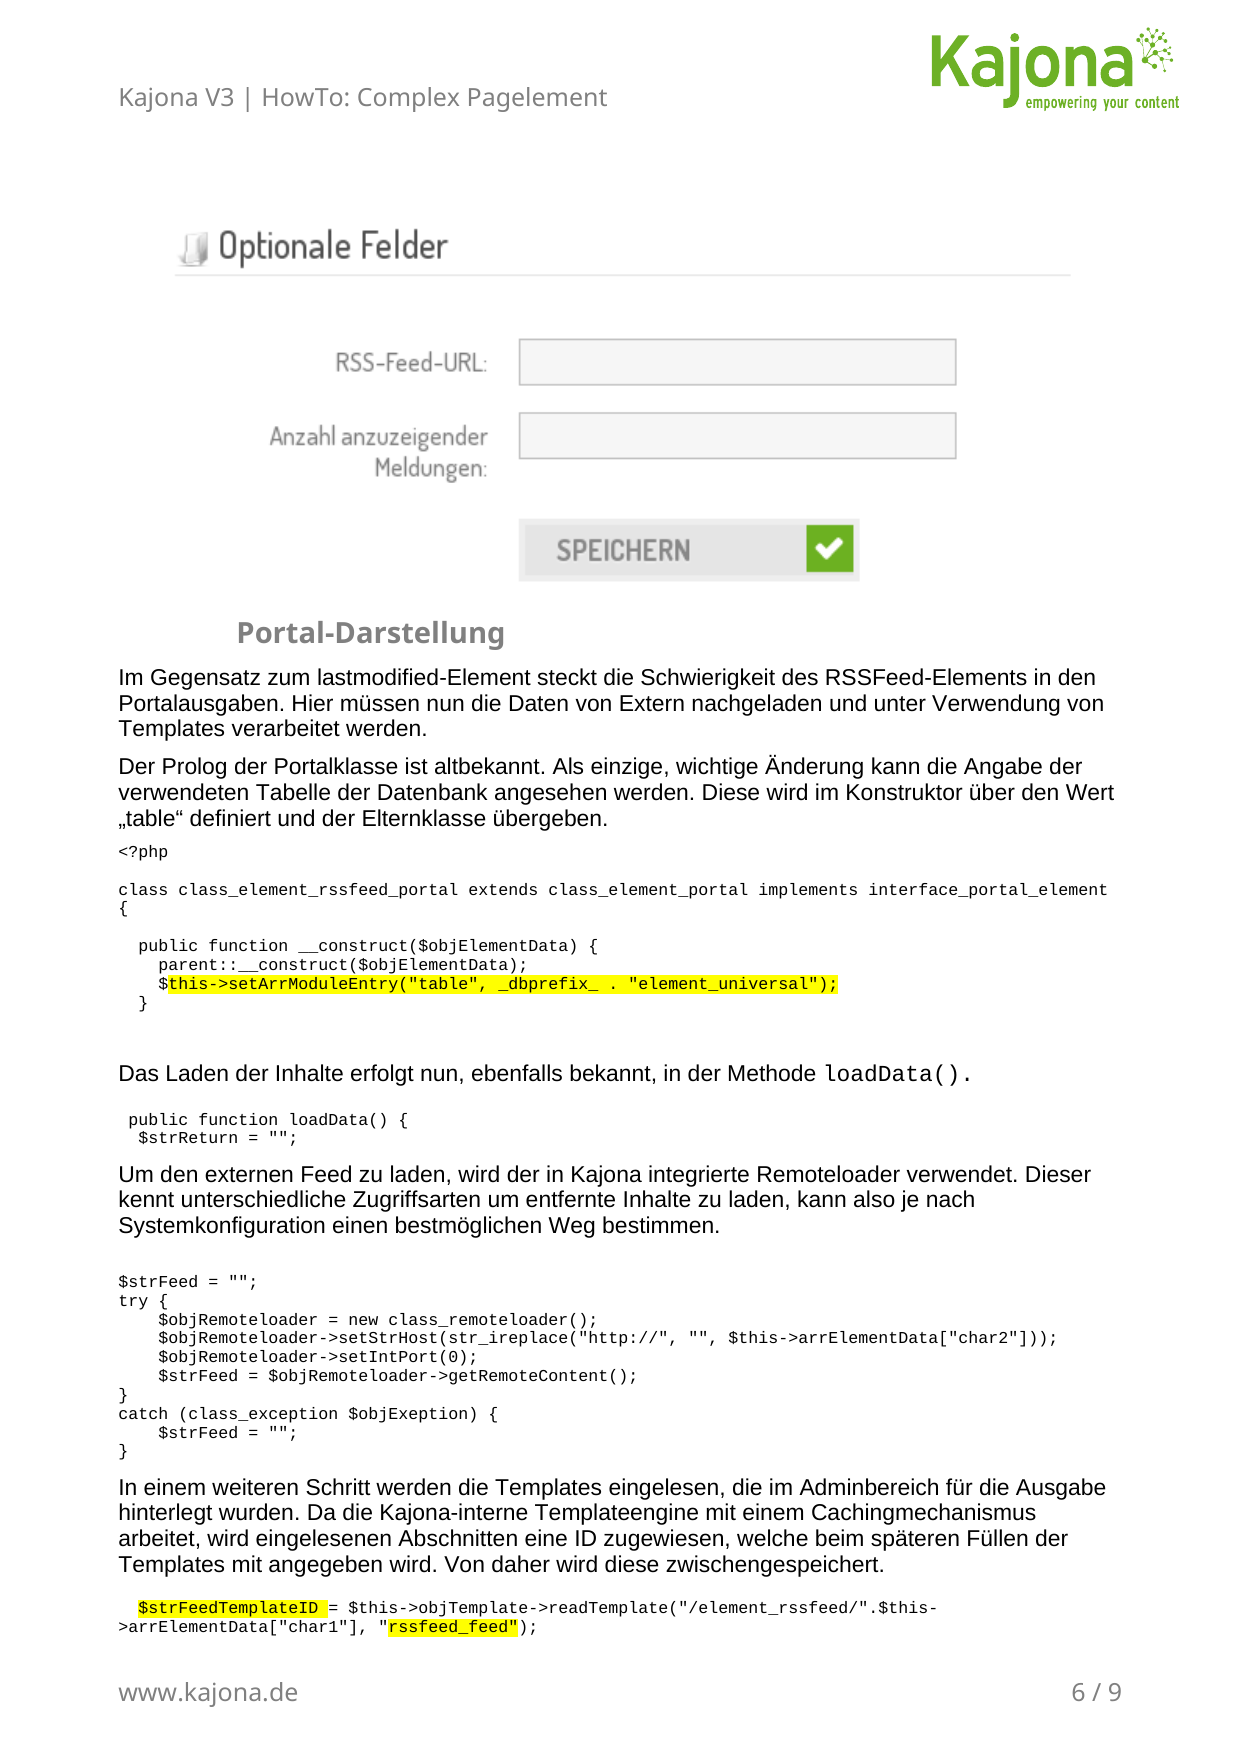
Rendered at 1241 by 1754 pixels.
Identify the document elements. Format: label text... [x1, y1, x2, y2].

text In einem weiteren Schritt werden die Templates eingelesen, die im Adminbereich für die Ausgabe hinterlegt wurden. Da die Kajona-interne Templateengine mit einem Cachingmechanismus arbeitet, wird eingelesenen Abschnitten eine ID zugewiesen, welche beim späteren Füllen der Templates mit angegeben wird. Von daher wird diese zwischengespeichert. $strFeedTemplateID = $this->objTemplate->readTemplate("/element_rssfeed/".$this->arrElementData["char1"], "rssfeed_feed"); [118, 1474, 1122, 1637]
text Das Laden der Inhalte erfolgt nun, ebenfalls bekannt, in der Methode loadData(). public function loadData() { $strReturn = ""; [118, 1061, 1122, 1149]
text <?php class class_element_rssfeed_portal extends class_element_portal implements interface_portal_element { public function __construct($objElementData) { parent::__construct($objElementData); $this->setArrModuleEntry("table", _dbprefix_ . "element_universal"); } [118, 843, 1122, 1013]
text Der Prolog der Portalklasse ist altbekannt. Als einzige, wichtige Änderung kann die Angabe der verwendeten Tabelle der Datenbank angesehen werden. Diese wird im Konstruktor über den Wert „table“ definiert und der Elternklasse übergeben. [118, 754, 1122, 831]
text $strFeed = ""; try { $objRemoteloader = new class_remoteloader(); $objRemoteloader->setStrHost(str_ireplace("http://", "", $this->arrElementData["char2"])); $objRemoteloader->setIntPort(0); $strFeed = $objRemoteloader->getRemoteContent(); } catch (class_exception $objExeption) { $strFeed = ""; } [118, 1251, 1122, 1462]
text Um den externen Feed zu laden, wird der in Kajona integrierte Remoteloader verwendet. Dieser kennt unterschiedliche Zugriffsarten um entfernte Inhalte zu laden, kann also je nach Systemkonfiguration einen bestmöglichen Weg bestimmen. [118, 1161, 1122, 1238]
picture [169, 176, 1071, 613]
text Im Gegensatz zum lastmodified-Element steckt die Schwierigkeit des RSSFeed-Elements in den Portalausgaben. Hier müssen nun die Daten von Extern nachgeladen und unter Verwendung von Templates verarbeitet werden. [118, 664, 1122, 741]
subtitle Portal-Darstellung [118, 613, 1122, 652]
